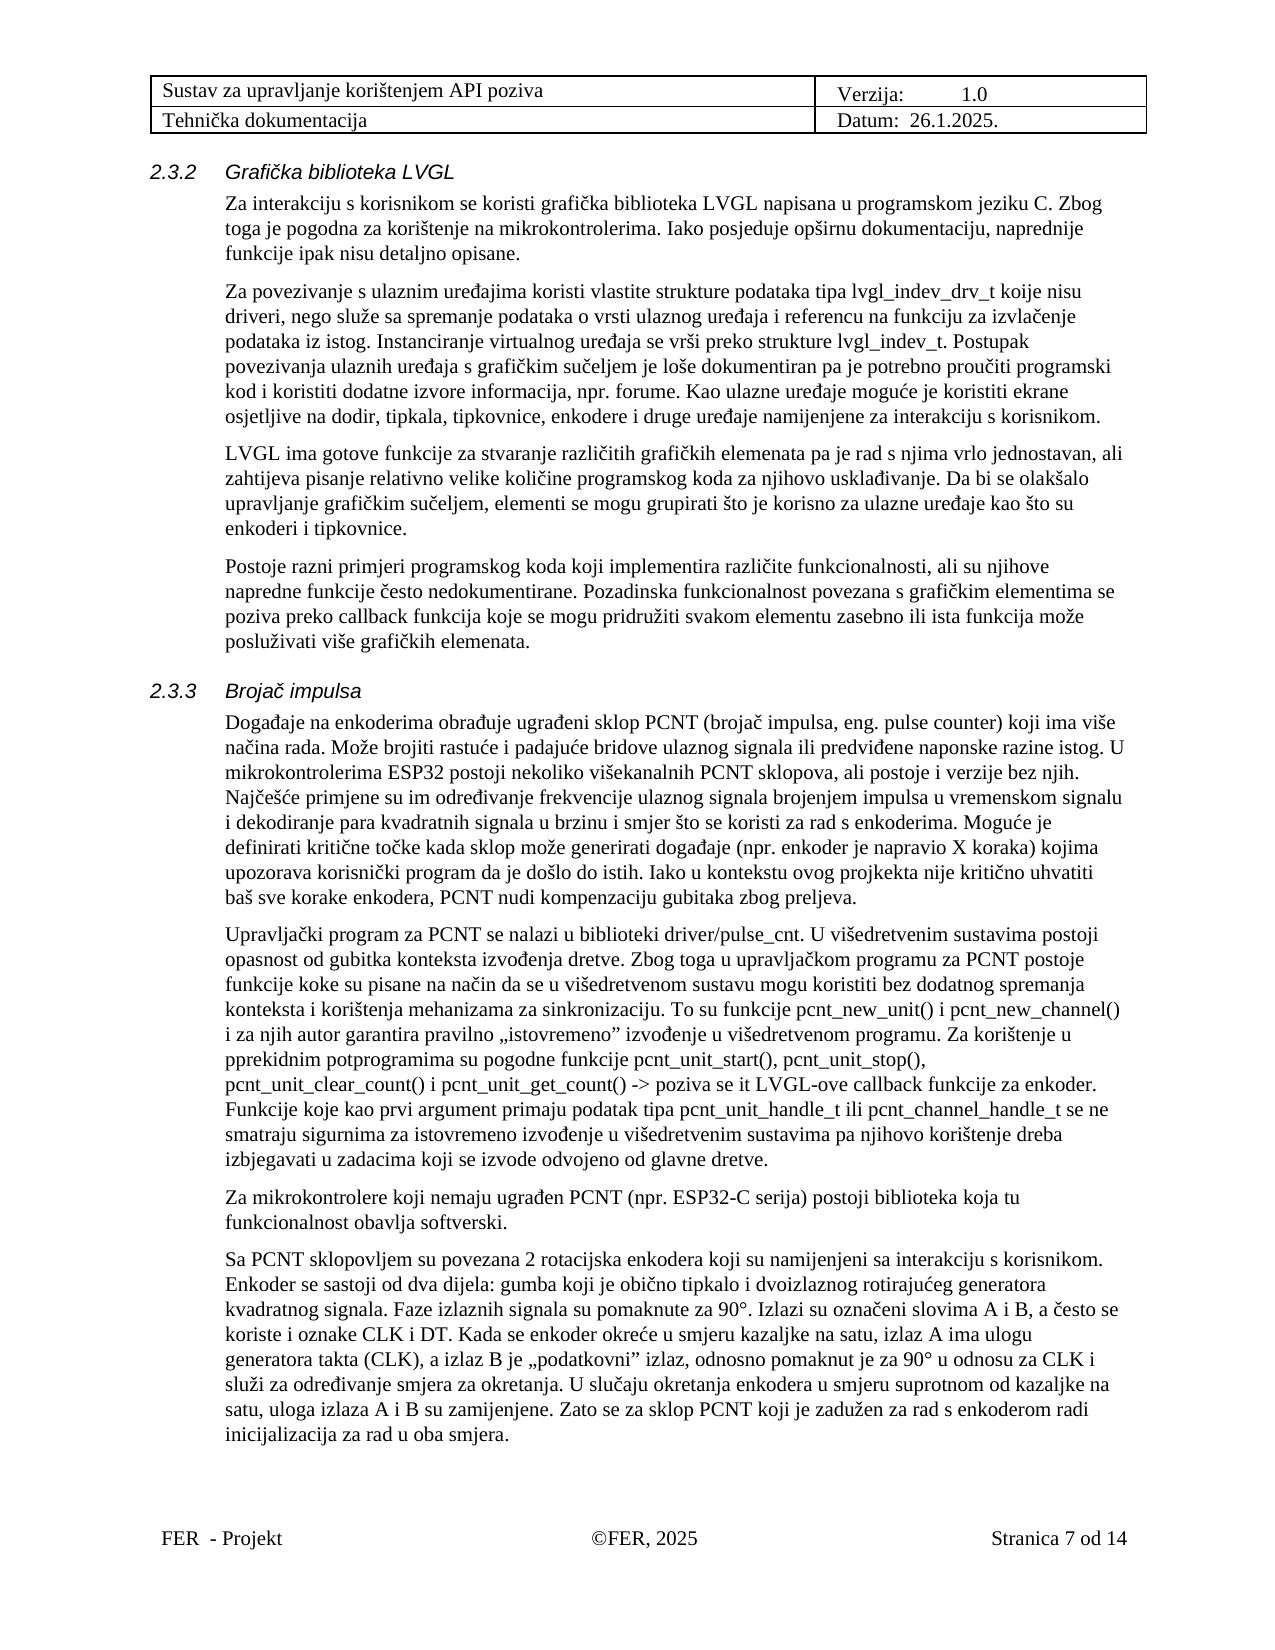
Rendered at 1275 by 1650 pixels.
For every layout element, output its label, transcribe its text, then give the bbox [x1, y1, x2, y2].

text Postoje razni primjeri programskog koda koji implementira različite funkcionalnosti, ali su njihove napredne funkcije često nedokumentirane. Pozadinska funkcionalnost povezana s grafičkim elementima se poziva preko callback funkcija koje se mogu pridružiti svakom elementu zasebno ili ista funkcija može posluživati više grafičkih elemenata. [225, 553, 1125, 653]
subtitle Brojač impulsa [150, 678, 1125, 703]
text Za interakciju s korisnikom se koristi grafička biblioteka LVGL napisana u programskom jeziku C. Zbog toga je pogodna za korištenje na mikrokontrolerima. Iako posjeduje opširnu dokumentaciju, naprednije funkcije ipak nisu detaljno opisane. [225, 190, 1125, 265]
text Za mikrokontrolere koji nemaju ugrađen PCNT (npr. ESP32-C serija) postoji biblioteka koja tu funkcionalnost obavlja softverski. [225, 1184, 1125, 1234]
text Upravljački program za PCNT se nalazi u biblioteki driver/pulse_cnt. U višedretvenim sustavima postoji opasnost od gubitka konteksta izvođenja dretve. Zbog toga u upravljačkom programu za PCNT postoje funkcije koke su pisane na način da se u višedretvenom sustavu mogu koristiti bez dodatnog spremanja konteksta i korištenja mehanizama za sinkronizaciju. To su funkcije pcnt_new_unit() i pcnt_new_channel() i za njih autor garantira pravilno „istovremeno” izvođenje u višedretvenom programu. Za korištenje u pprekidnim potprogramima su pogodne funkcije pcnt_unit_start(), pcnt_unit_stop(), pcnt_unit_clear_count() i pcnt_unit_get_count() -> poziva se it LVGL-ove callback funkcije za enkoder. Funkcije koje kao prvi argument primaju podatak tipa pcnt_unit_handle_t ili pcnt_channel_handle_t se ne smatraju sigurnima za istovremeno izvođenje u višedretvenim sustavima pa njihovo korištenje dreba izbjegavati u zadacima koji se izvode odvojeno od glavne dretve. [225, 921, 1125, 1171]
text Događaje na enkoderima obrađuje ugrađeni sklop PCNT (brojač impulsa, eng. pulse counter) koji ima više načina rada. Može brojiti rastuće i padajuće bridove ulaznog signala ili predviđene naponske razine istog. U mikrokontrolerima ESP32 postoji nekoliko višekanalnih PCNT sklopova, ali postoje i verzije bez njih. Najčešće primjene su im određivanje frekvencije ulaznog signala brojenjem impulsa u vremenskom signalu i dekodiranje para kvadratnih signala u brzinu i smjer što se koristi za rad s enkoderima. Moguće je definirati kritične točke kada sklop može generirati događaje (npr. enkoder je napravio X koraka) kojima upozorava korisnički program da je došlo do istih. Iako u kontekstu ovog projkekta nije kritično uhvatiti baš sve korake enkodera, PCNT nudi kompenzaciju gubitaka zbog preljeva. [225, 709, 1125, 909]
subtitle Grafička biblioteka LVGL [150, 159, 1125, 184]
text Za povezivanje s ulaznim uređajima koristi vlastite strukture podataka tipa lvgl_indev_drv_t koije nisu driveri, nego služe sa spremanje podataka o vrsti ulaznog uređaja i referencu na funkciju za izvlačenje podataka iz istog. Instanciranje virtualnog uređaja se vrši preko strukture lvgl_indev_t. Postupak povezivanja ulaznih uređaja s grafičkim sučeljem je loše dokumentiran pa je potrebno proučiti programski kod i koristiti dodatne izvore informacija, npr. forume. Kao ulazne uređaje moguće je koristiti ekrane osjetljive na dodir, tipkala, tipkovnice, enkodere i druge uređaje namijenjene za interakciju s korisnikom. [225, 278, 1125, 428]
text Sa PCNT sklopovljem su povezana 2 rotacijska enkodera koji su namijenjeni sa interakciju s korisnikom. Enkoder se sastoji od dva dijela: gumba koji je obično tipkalo i dvoizlaznog rotirajućeg generatora kvadratnog signala. Faze izlaznih signala su pomaknute za 90°. Izlazi su označeni slovima A i B, a često se koriste i oznake CLK i DT. Kada se enkoder okreće u smjeru kazaljke na satu, izlaz A ima ulogu generatora takta (CLK), a izlaz B je „podatkovni” izlaz, odnosno pomaknut je za 90° u odnosu za CLK i služi za određivanje smjera za okretanja. U slučaju okretanja enkodera u smjeru suprotnom od kazaljke na satu, uloga izlaza A i B su zamijenjene. Zato se za sklop PCNT koji je zadužen za rad s enkoderom radi inicijalizacija za rad u oba smjera. [225, 1246, 1125, 1446]
text LVGL ima gotove funkcije za stvaranje različitih grafičkih elemenata pa je rad s njima vrlo jednostavan, ali zahtijeva pisanje relativno velike količine programskog koda za njihovo usklađivanje. Da bi se olakšalo upravljanje grafičkim sučeljem, elementi se mogu grupirati što je korisno za ulazne uređaje kao što su enkoderi i tipkovnice. [225, 440, 1125, 540]
